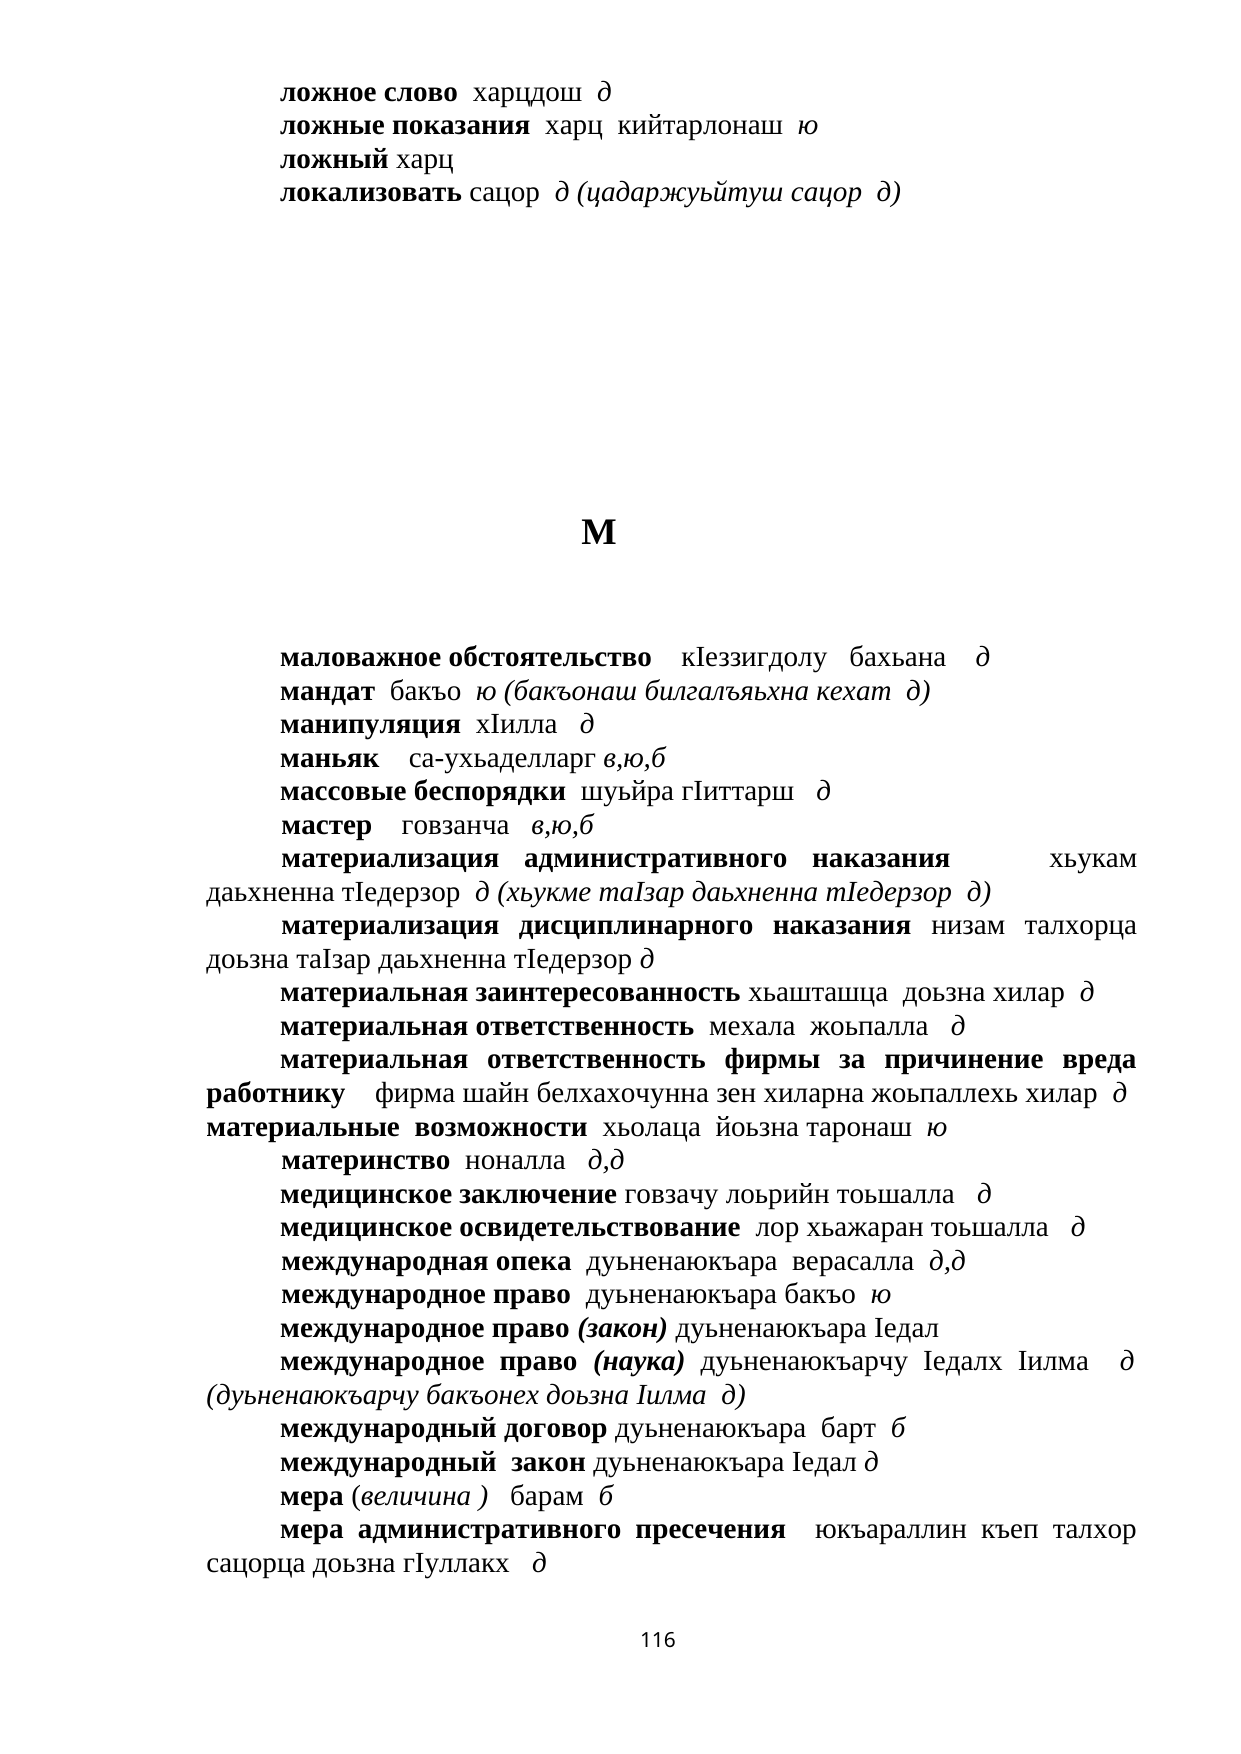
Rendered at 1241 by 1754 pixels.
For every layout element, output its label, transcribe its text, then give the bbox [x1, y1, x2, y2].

text ложные показания харц кийтарлонаш ю [206, 107, 1137, 141]
text материальная заинтересованность хьашташца доьзна хилар д [206, 974, 1137, 1008]
text международный договор дуьненаюкъара барт б [206, 1411, 1137, 1444]
text ложное слово харцдош д [206, 74, 1137, 107]
text медицинское освидетельствование лор хьажаран тоьшалла д [206, 1209, 1137, 1243]
text М [506, 510, 1137, 553]
text материнство ноналла д,д [206, 1142, 1137, 1176]
text международный закон дуьненаюкъара Ӏедал д [206, 1444, 1137, 1478]
text международная опека дуьненаюкъара верасалла д,д [206, 1243, 1137, 1276]
text материальные возможности хьолаца йоьзна таронаш ю [206, 1109, 1137, 1142]
text международное право дуьненаюкъара бакъо ю [206, 1276, 1137, 1310]
text ложный харц [206, 141, 1137, 174]
text маньяк са-ухьаделларг в,ю,б [206, 740, 1137, 773]
text материальная ответственность фирмы за причинение вреда работнику фирма шайн белхахочунна зен хиларна жоьпаллехь хилар д [206, 1042, 1137, 1109]
text медицинское заключение говзачу лоьрийн тоьшалла д [206, 1176, 1137, 1209]
text мера административного пресечения юкъараллин къеп талхор сацорца доьзна гӀуллакх д [206, 1511, 1137, 1578]
text локализовать сацор д (цадаржуьйтуш сацор д) [206, 174, 1137, 208]
text массовые беспорядки шуьйра гӀиттарш д [206, 773, 1137, 807]
text материализация дисциплинарного наказания низам талхорца доьзна таӀзар даьхненна тӀедерзор д [206, 907, 1137, 974]
text материализация административного наказания хьукам даьхненна тӀедерзор д (хьукме таӀзар даьхненна тӀедерзор д) [206, 840, 1137, 907]
text маловажное обстоятельство кӀеззигдолу бахьана д [206, 639, 1137, 673]
text мандат бакъо ю (бакъонаш билгалъяьхна кехат д) [206, 673, 1137, 706]
text материальная ответственность мехала жоьпалла д [206, 1008, 1137, 1042]
text манипуляция хӀилла д [206, 706, 1137, 740]
text международное право (наука) дуьненаюкъарчу Ӏедалх Ӏилма д (дуьненаюкъарчу бакъонех доьзна Ӏилма д) [206, 1343, 1137, 1411]
text международное право (закон) дуьненаюкъара Ӏедал [206, 1310, 1137, 1343]
text мастер говзанча в,ю,б [206, 807, 1137, 840]
text мера (величина ) барам б [206, 1478, 1137, 1511]
